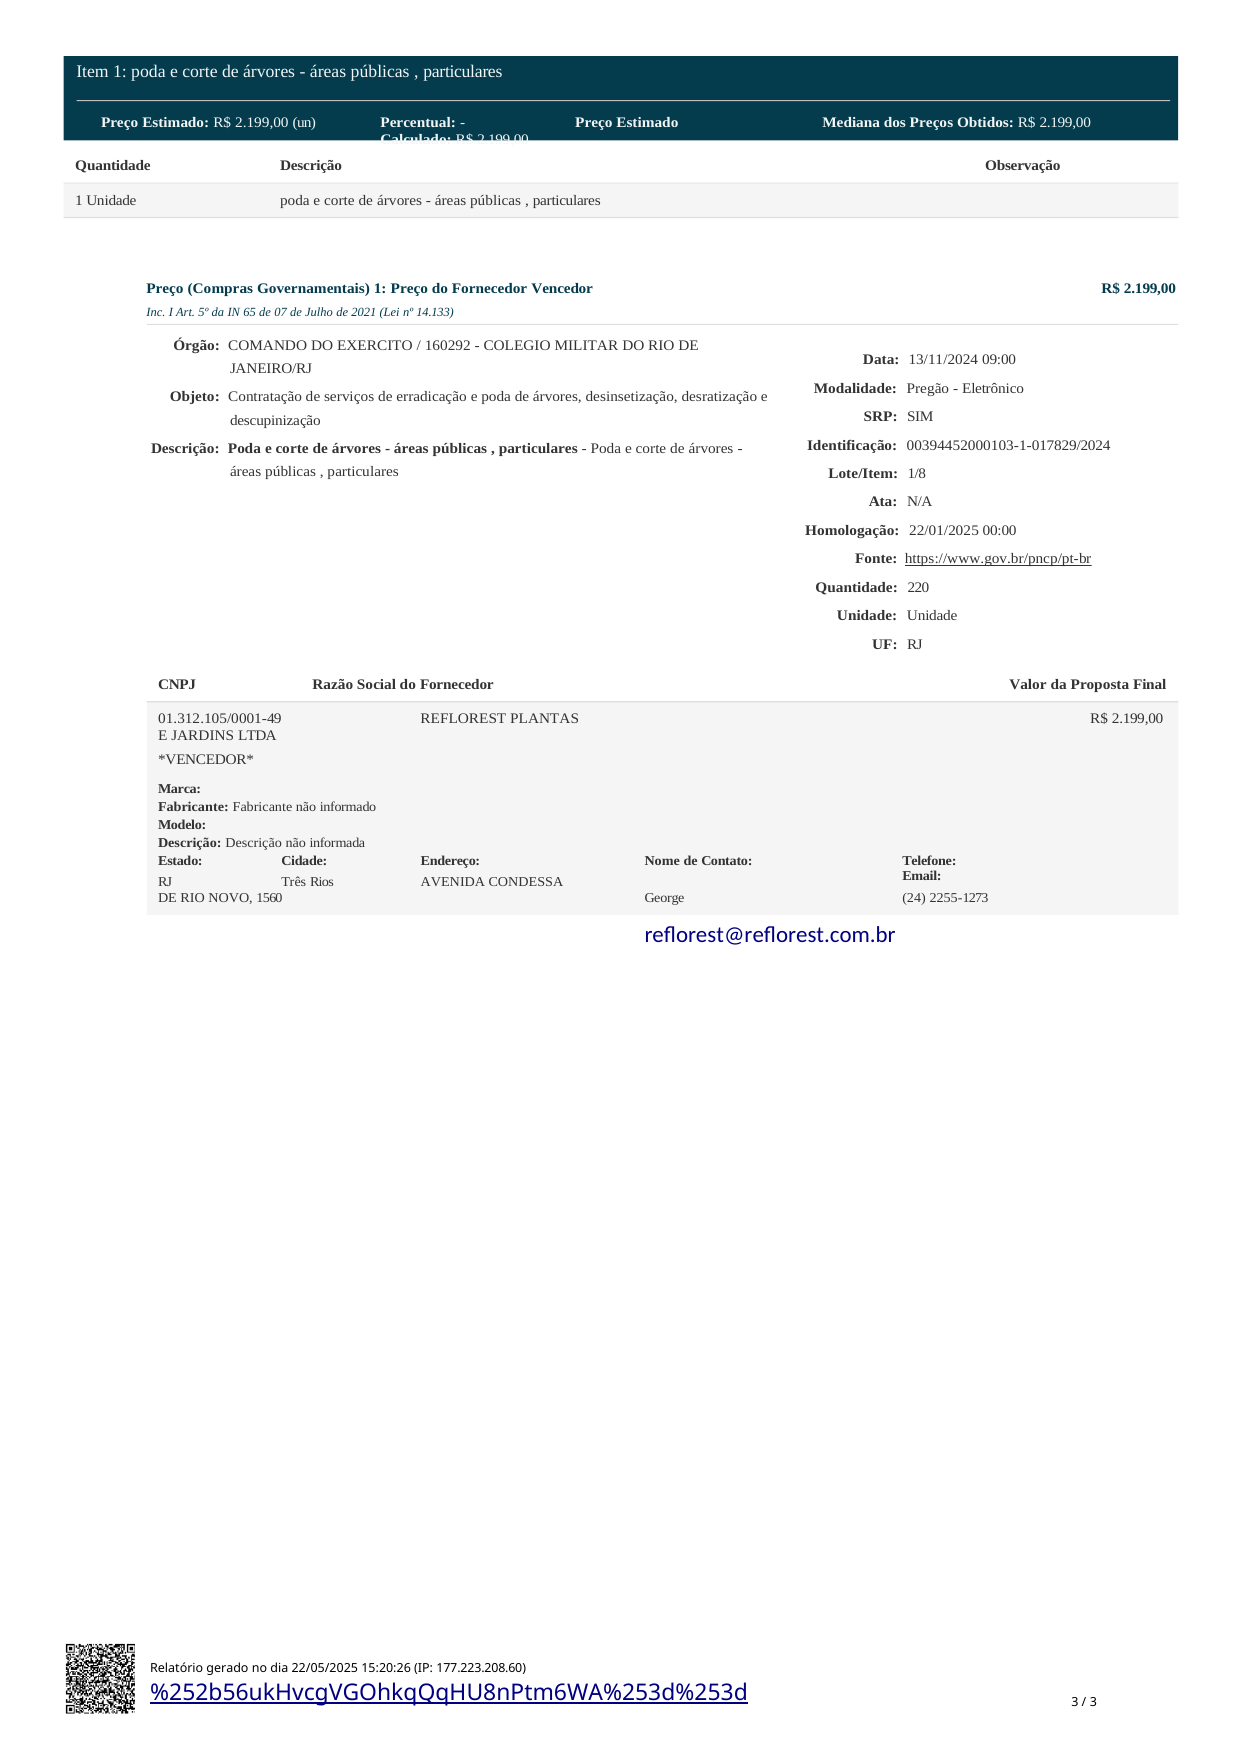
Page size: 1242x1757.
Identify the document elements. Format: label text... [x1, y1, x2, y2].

text CNPJ Razão Social do Fornecedor Valor da Proposta Final [158, 676, 1183, 693]
text Descrição: Poda e corte de árvores - áreas públicas , particulares - Poda e corte de árvores - áreas públicas , particulares [151, 440, 769, 480]
text SRP: SIM [863, 408, 1183, 424]
text Quantidade Descrição Observação [75, 157, 1183, 174]
text Modalidade: Pregão - Eletrônico [813, 379, 1183, 396]
text Órgão: COMANDO DO EXERCITO / 160292 - COLEGIO MILITAR DO RIO DE JANEIRO/RJ [173, 336, 769, 376]
text Unidade: Unidade [837, 607, 1183, 624]
text Preço (Compras Governamentais) 1: Preço do Fornecedor Vencedor R$ 2.199,00 [146, 279, 1183, 296]
text Identificação: 00394452000103-1-017829/2024 [807, 436, 1183, 453]
text Quantidade: 220 [778, 578, 967, 595]
text Lote/Item: 1/8 [787, 465, 967, 481]
text Inc. I Art. 5º da IN 65 de 07 de Julho de 2021 (Lei nº 14.133) [146, 305, 1183, 319]
text Data: 13/11/2024 09:00 [778, 351, 1016, 368]
text Ata: N/A [868, 493, 1183, 510]
text Objeto: Contratação de serviços de erradicação e poda de árvores, desinsetização, desratização e descupinização [169, 388, 774, 428]
text UF: RJ [872, 636, 1183, 652]
text Fonte: https://www.gov.br/pncp/pt-br [855, 550, 1183, 567]
text Homologação: 22/01/2025 00:00 [778, 522, 1017, 538]
